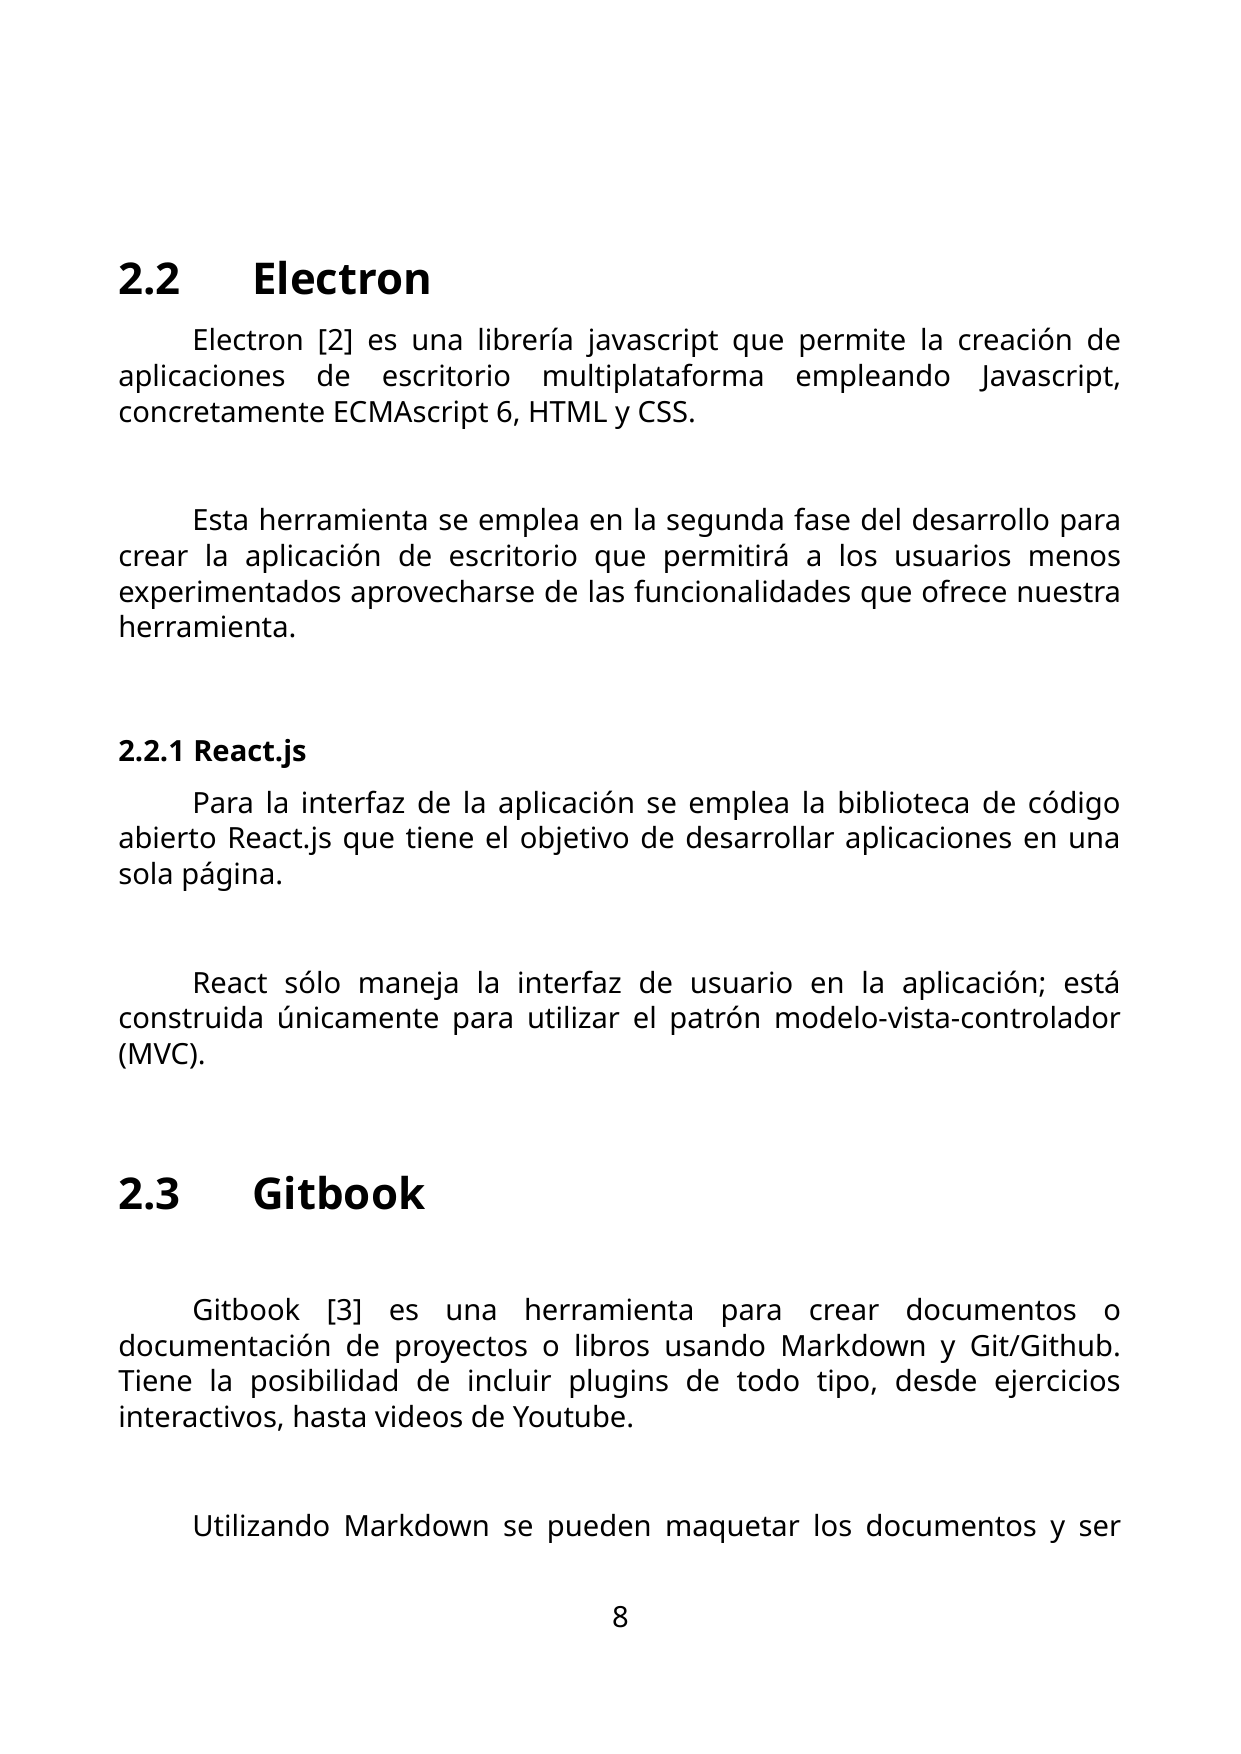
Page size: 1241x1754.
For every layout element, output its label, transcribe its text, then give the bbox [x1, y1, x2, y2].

subtitle React.js [118, 730, 1122, 769]
text Para la interfaz de la aplicación se emplea la biblioteca de código abierto React.js que tiene el objetivo de desarrollar aplicaciones en una sola página. [118, 782, 1122, 893]
text Gitbook [3] es una herramienta para crear documentos o documentación de proyectos o libros usando Markdown y Git/Github. Tiene la posibilidad de incluir plugins de todo tipo, desde ejercicios interactivos, hasta videos de Youtube. [118, 1289, 1122, 1436]
text Esta herramienta se emplea en la segunda fase del desarrollo para crear la aplicación de escritorio que permitirá a los usuarios menos experimentados aprovecharse de las funcionalidades que ofrece nuestra herramienta. [118, 499, 1122, 646]
subtitle Gitbook [118, 1163, 1122, 1222]
text Utilizando Markdown se pueden maquetar los documentos y ser [118, 1505, 1122, 1545]
text Electron [2] es una librería javascript que permite la creación de aplicaciones de escritorio multiplataforma empleando Javascript, concretamente ECMAscript 6, HTML y CSS. [118, 319, 1122, 431]
subtitle Electron [118, 247, 1122, 307]
text React sólo maneja la interfaz de usuario en la aplicación; está construida únicamente para utilizar el patrón modelo-vista-controlador (MVC). [118, 962, 1122, 1073]
